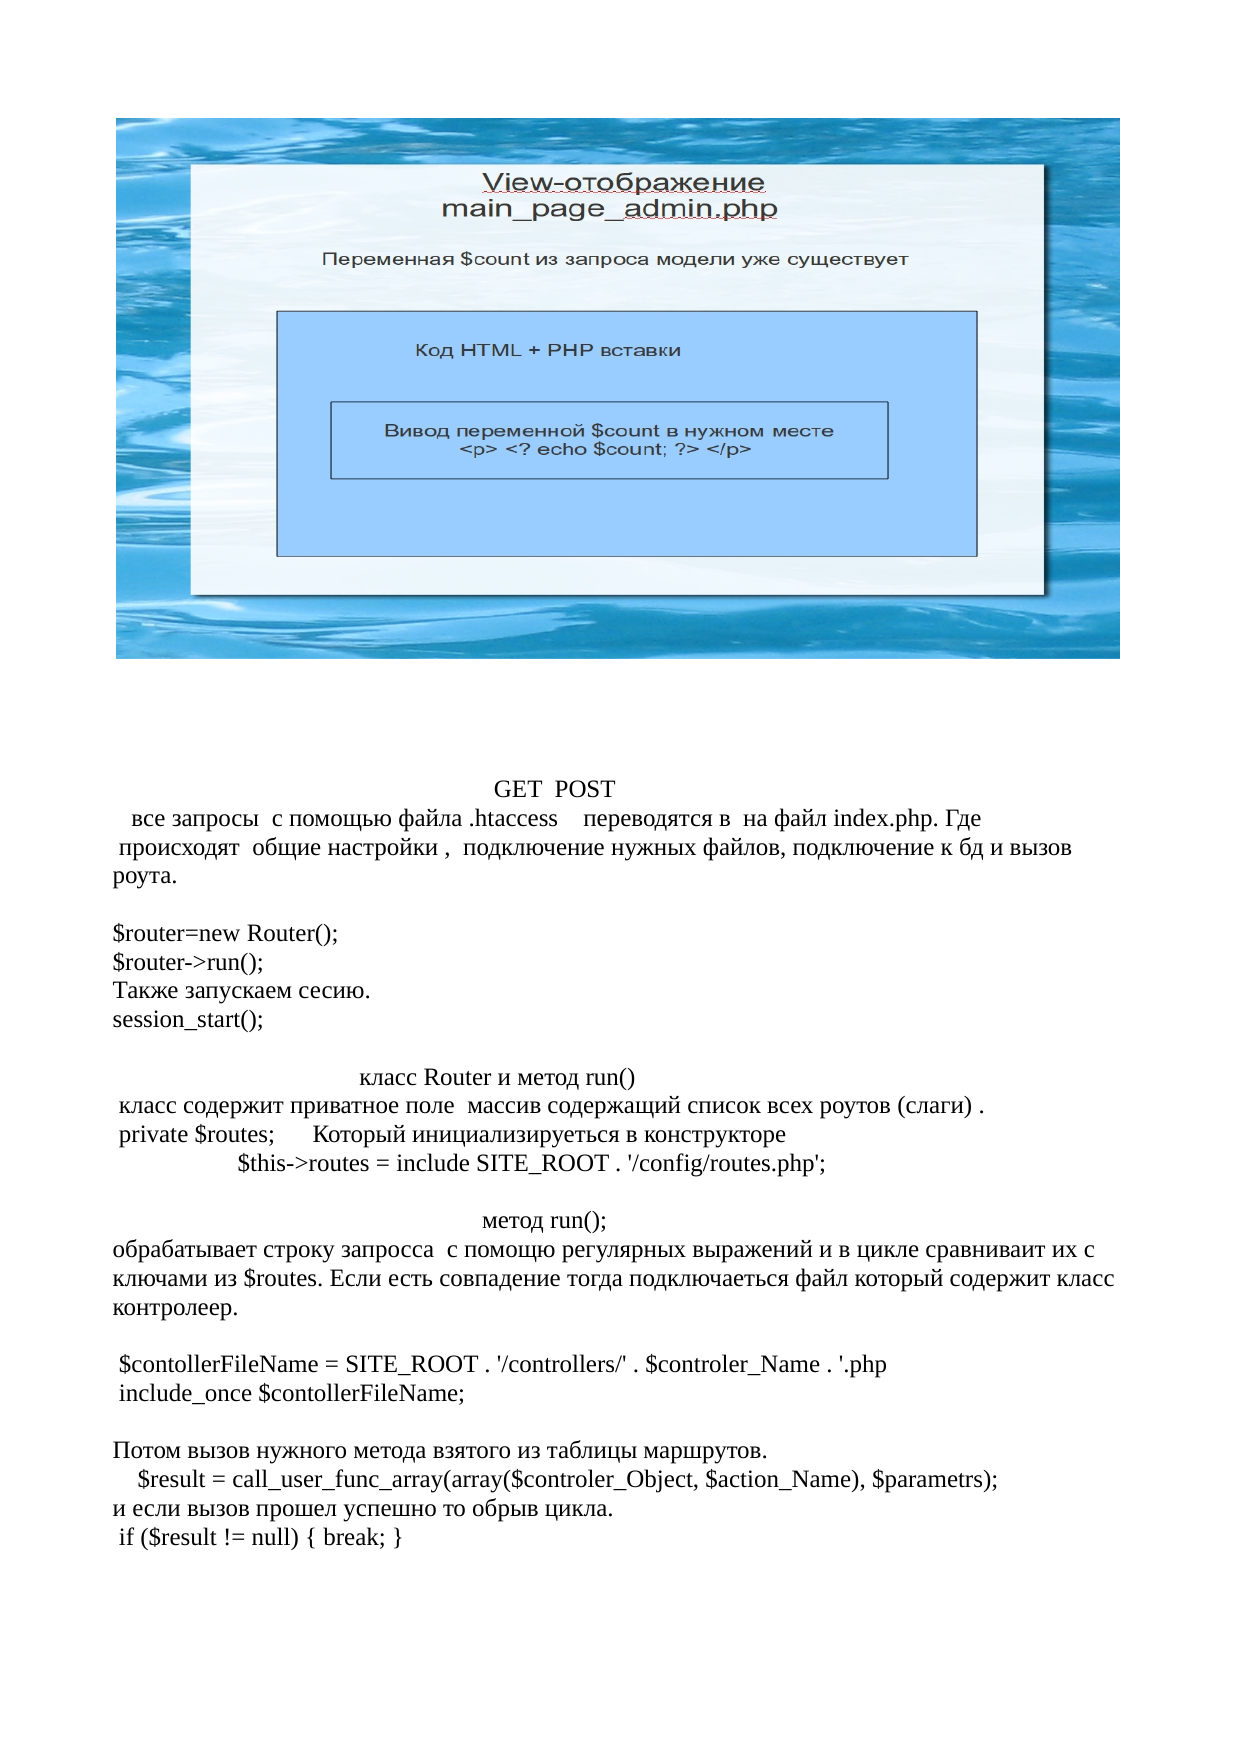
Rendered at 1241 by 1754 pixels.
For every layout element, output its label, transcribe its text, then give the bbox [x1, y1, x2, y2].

text $contollerFileName = SITE_ROOT . '/controllers/' . $controler_Name . '.php [112, 1349, 1123, 1378]
text $result = call_user_func_array(array($controler_Object, $action_Name), $parametrs); [112, 1464, 1123, 1493]
text класс содержит приватное поле массив содержащий список всех роутов (слаги) . [112, 1090, 1123, 1119]
text метод run(); [112, 1205, 1123, 1234]
text все запросы с помощью файла .htaccess переводятся в на файл index.php. Где [112, 803, 1123, 832]
text include_once $contollerFileName; [112, 1378, 1123, 1407]
text $this->routes = include SITE_ROOT . '/config/routes.php'; [112, 1148, 1123, 1177]
text GET POST [112, 774, 1123, 803]
text session_start(); [112, 1004, 1123, 1033]
text private $routes; Который инициализируеться в конструкторе [112, 1119, 1123, 1148]
text и если вызов прошел успешно то обрыв цикла. [112, 1493, 1123, 1522]
picture [116, 118, 1120, 659]
text $router=new Router(); [112, 918, 1123, 947]
text Также запускаем сесию. [112, 975, 1123, 1004]
text $router->run(); [112, 947, 1123, 975]
text if ($result != null) { break; } [112, 1522, 1123, 1550]
text происходят общие настройки , подключение нужных файлов, подключение к бд и вызов роута. [112, 832, 1123, 889]
text класс Router и метод run() [112, 1062, 1123, 1090]
text Потом вызов нужного метода взятого из таблицы маршрутов. [112, 1435, 1123, 1464]
text обрабатывает строку запросса с помощю регулярных выражений и в цикле сравниваит их с ключами из $routes. Если есть совпадение тогда подключаеться файл который содержит класс контролеер. [112, 1234, 1123, 1320]
